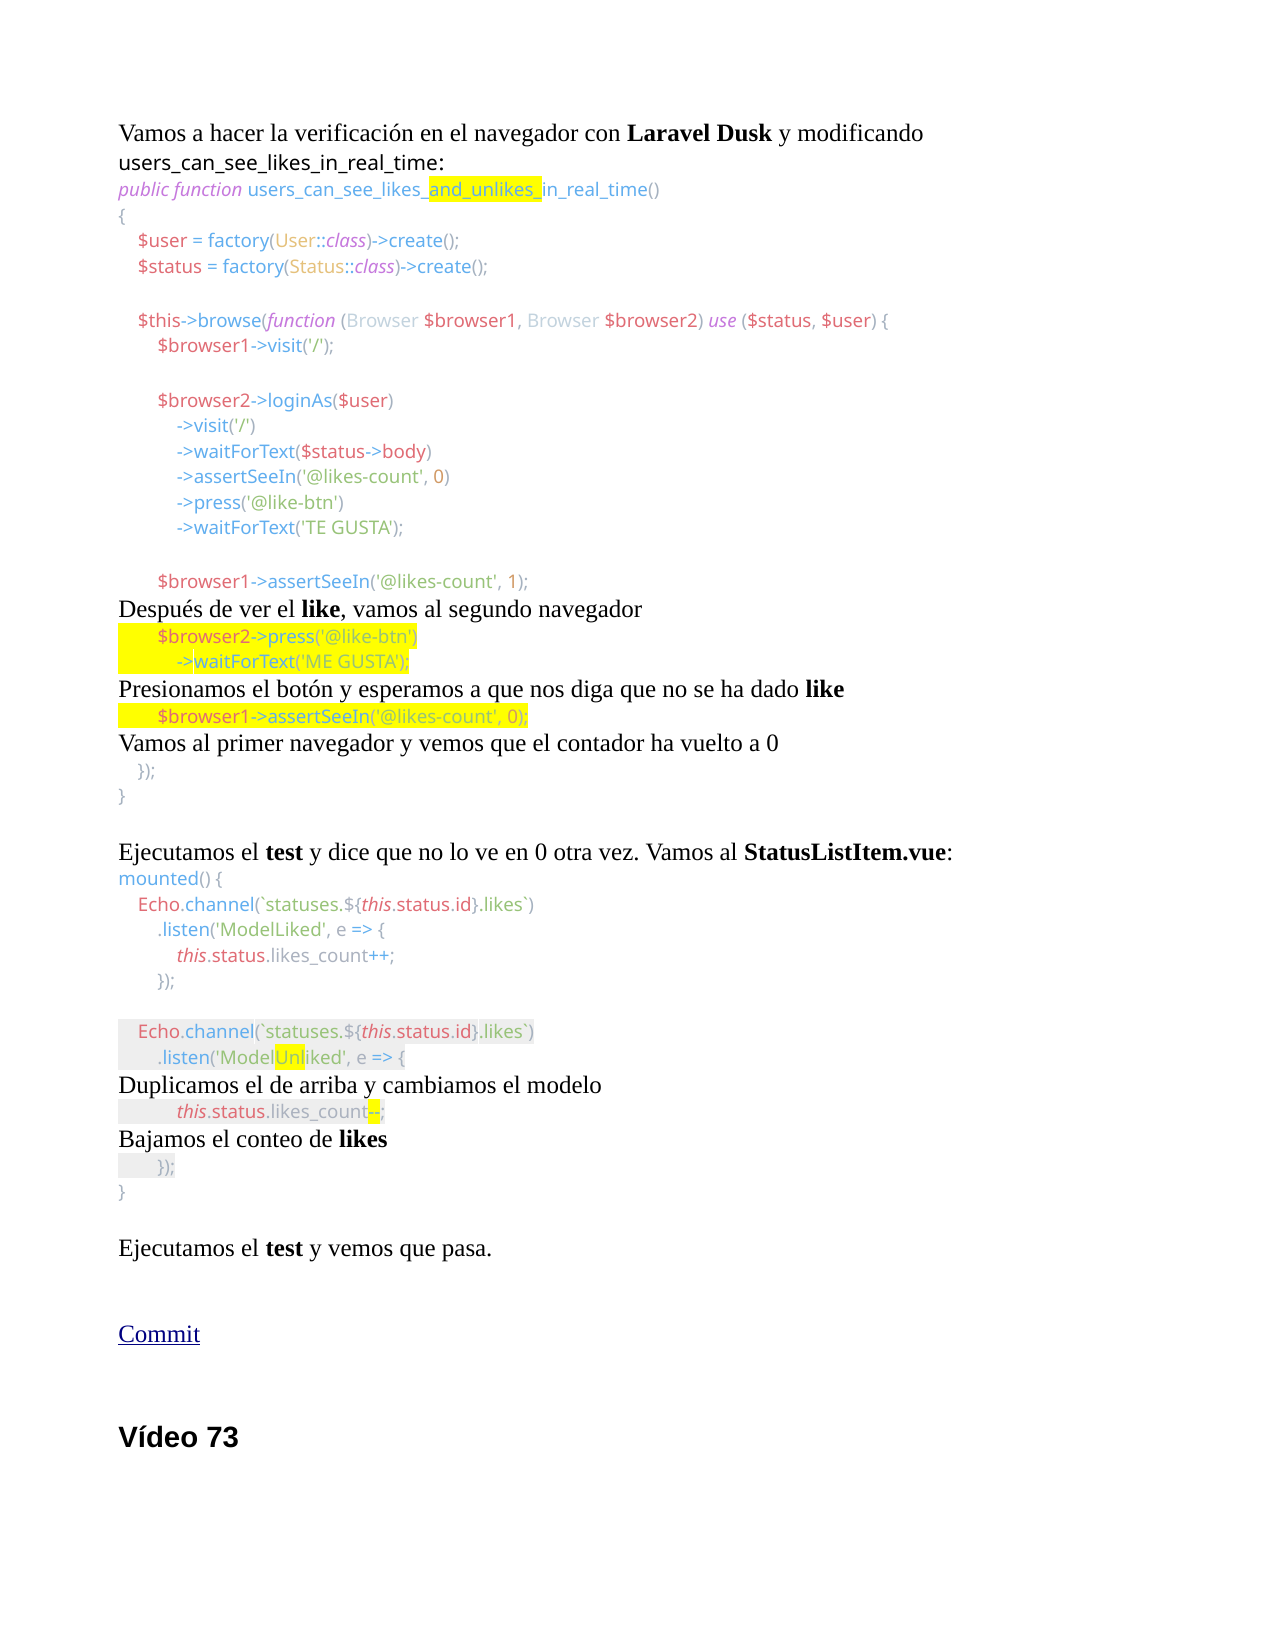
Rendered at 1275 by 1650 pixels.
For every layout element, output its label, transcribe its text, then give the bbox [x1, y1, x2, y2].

subtitle Vídeo 73 [118, 1420, 1157, 1453]
text }); } [118, 1153, 1157, 1204]
text Ejecutamos el test y vemos que pasa. [118, 1233, 1157, 1261]
text Commit [118, 1319, 1157, 1348]
text Ejecutamos el test y dice que no lo ve en 0 otra vez. Vamos al StatusListItem.vue: [118, 837, 1157, 866]
text Vamos a hacer la verificación en el navegador con Laravel Dusk y modificando users_can_see_likes_in_real_time: [118, 118, 1157, 176]
text Vamos al primer navegador y vemos que el contador ha vuelto a 0 }); } [118, 728, 1157, 808]
text mounted() { Echo.channel(`statuses.${this.status.id}.likes`) .listen('ModelLiked', e => { this.status.likes_count++; }); Echo.channel(`statuses.${this.status.id}.likes`) .listen('ModelUnliked', e => { Duplicamos el de arriba y cambiamos el modelo this.status.likes_count--; Bajamos el conteo de likes [118, 866, 1157, 1153]
text public function users_can_see_likes_and_unlikes_in_real_time() { $user = factory(User::class)->create(); $status = factory(Status::class)->create(); $this->browse(function (Browser $browser1, Browser $browser2) use ($status, $user) { $browser1->visit('/'); $browser2->loginAs($user) ->visit('/') ->waitForText($status->body) ->assertSeeIn('@likes-count', 0) ->press('@like-btn') ->waitForText('TE GUSTA'); $browser1->assertSeeIn('@likes-count', 1); Después de ver el like, vamos al segundo navegador $browser2->press('@like-btn') ->waitForText('ME GUSTA'); Presionamos el botón y esperamos a que nos diga que no se ha dado like $browser1->assertSeeIn('@likes-count', 0); [118, 176, 1157, 728]
